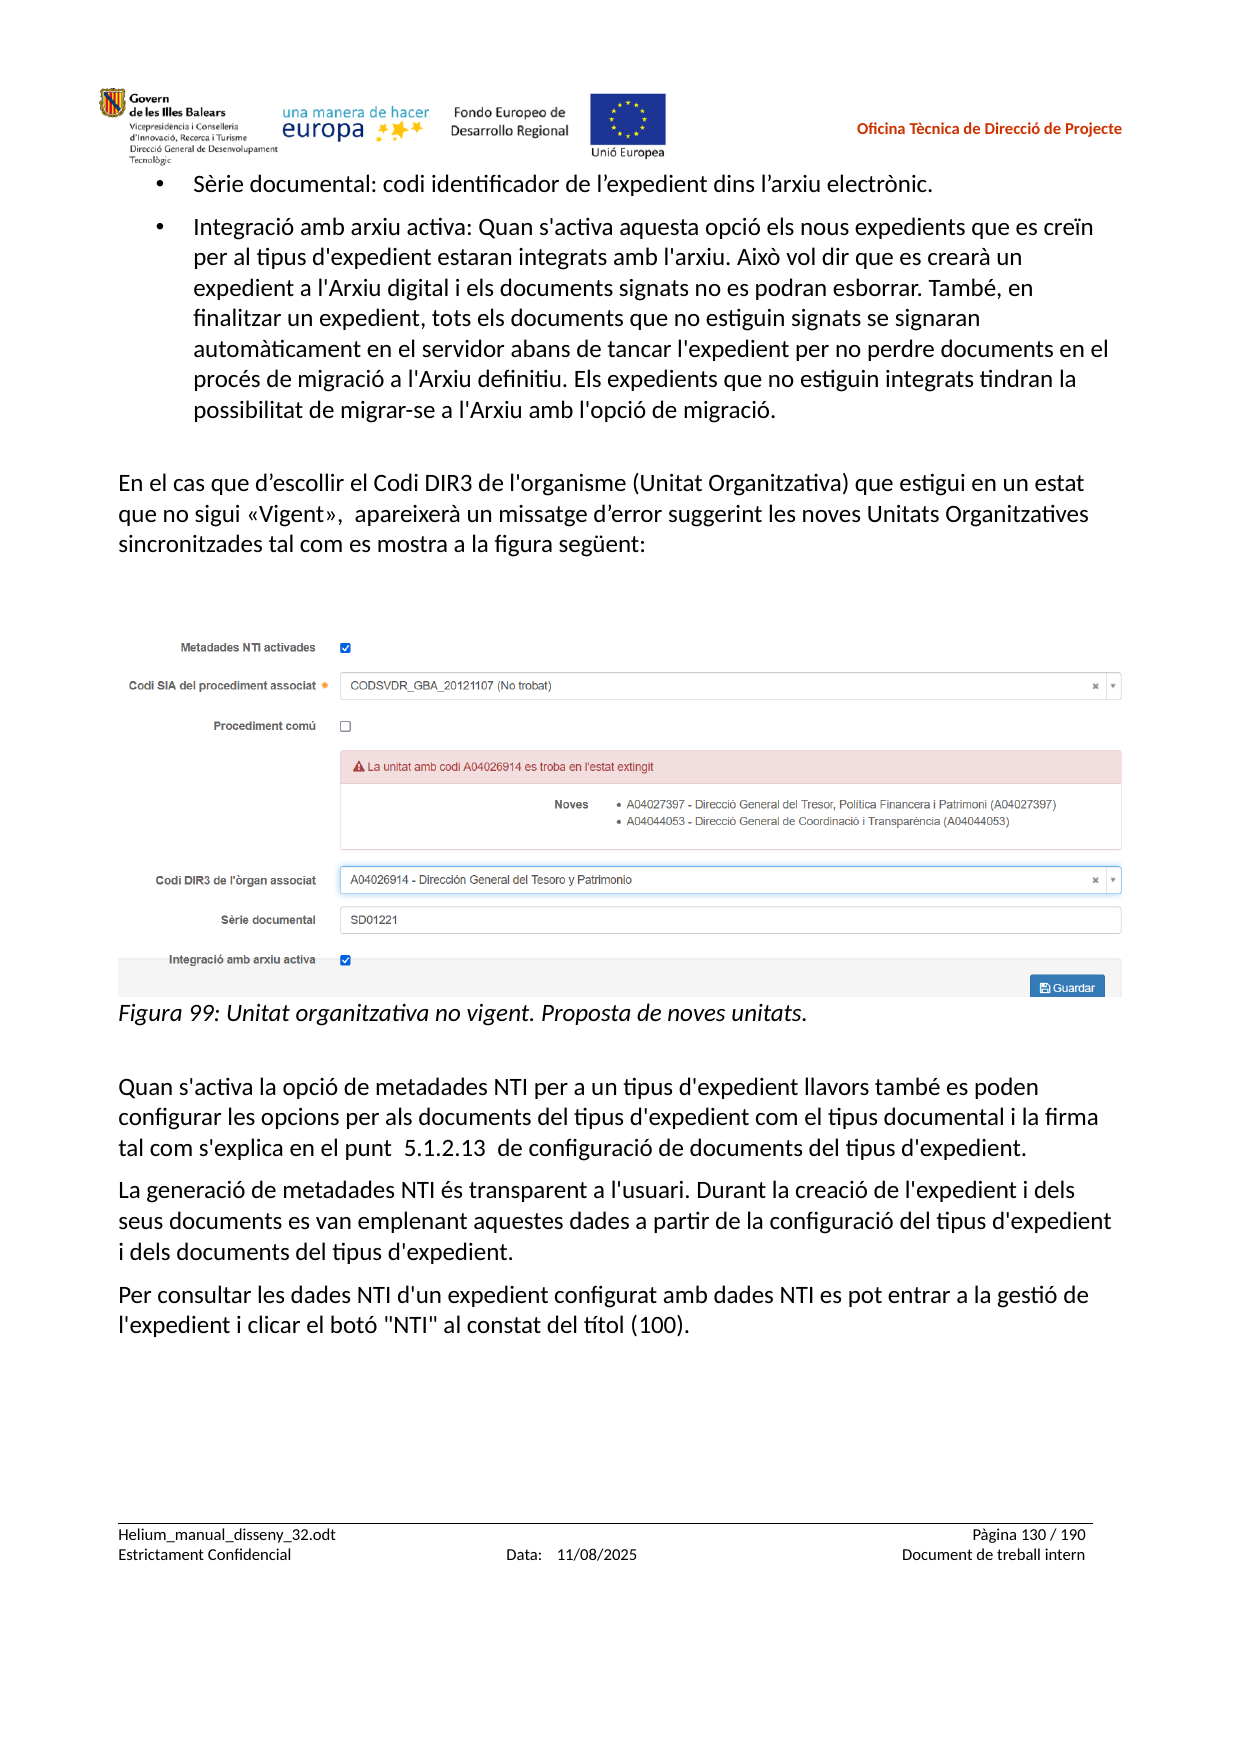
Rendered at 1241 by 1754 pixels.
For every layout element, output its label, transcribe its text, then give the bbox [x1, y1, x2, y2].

text Figura 99: Unitat organitzativa no vigent. Proposta de noves unitats. [118, 997, 1122, 1028]
picture [118, 627, 1123, 997]
picture [99, 87, 668, 166]
list Sèrie documental: codi identificador de l’expedient dins l’arxiu electrònic. [156, 168, 1122, 198]
text La generació de metadades NTI és transparent a l'usuari. Durant la creació de l'expedient i dels seus documents es van emplenant aquestes dades a partir de la configuració del tipus d'expedient i dels documents del tipus d'expedient. [118, 1175, 1122, 1266]
list Integració amb arxiu activa: Quan s'activa aquesta opció els nous expedients que es creïn per al tipus d'expedient estaran integrats amb l'arxiu. Això vol dir que es crearà un expedient a l'Arxiu digital i els documents signats no es podran esborrar. També, en finalitzar un expedient, tots els documents que no estiguin signats se signaran automàticament en el servidor abans de tancar l'expedient per no perdre documents en el procés de migració a l'Arxiu definitiu. Els expedients que no estiguin integrats tindran la possibilitat de migrar-se a l'Arxiu amb l'opció de migració. [156, 211, 1122, 424]
text Per consultar les dades NTI d'un expedient configurat amb dades NTI es pot entrar a la gestió de l'expedient i clicar el botó "NTI" al constat del títol (100). [118, 1279, 1122, 1340]
text En el cas que d’escollir el Codi DIR3 de l'organisme (Unitat Organitzativa) que estigui en un estat que no sigui «Vigent», apareixerà un missatge d’error suggerint les noves Unitats Organitzatives sincronitzades tal com es mostra a la figura següent: [118, 468, 1122, 559]
text Quan s'activa la opció de metadades NTI per a un tipus d'expedient llavors també es poden configurar les opcions per als documents del tipus d'expedient com el tipus documental i la firma tal com s'explica en el punt 5.1.2.13 de configuració de documents del tipus d'expedient. [118, 1071, 1122, 1162]
